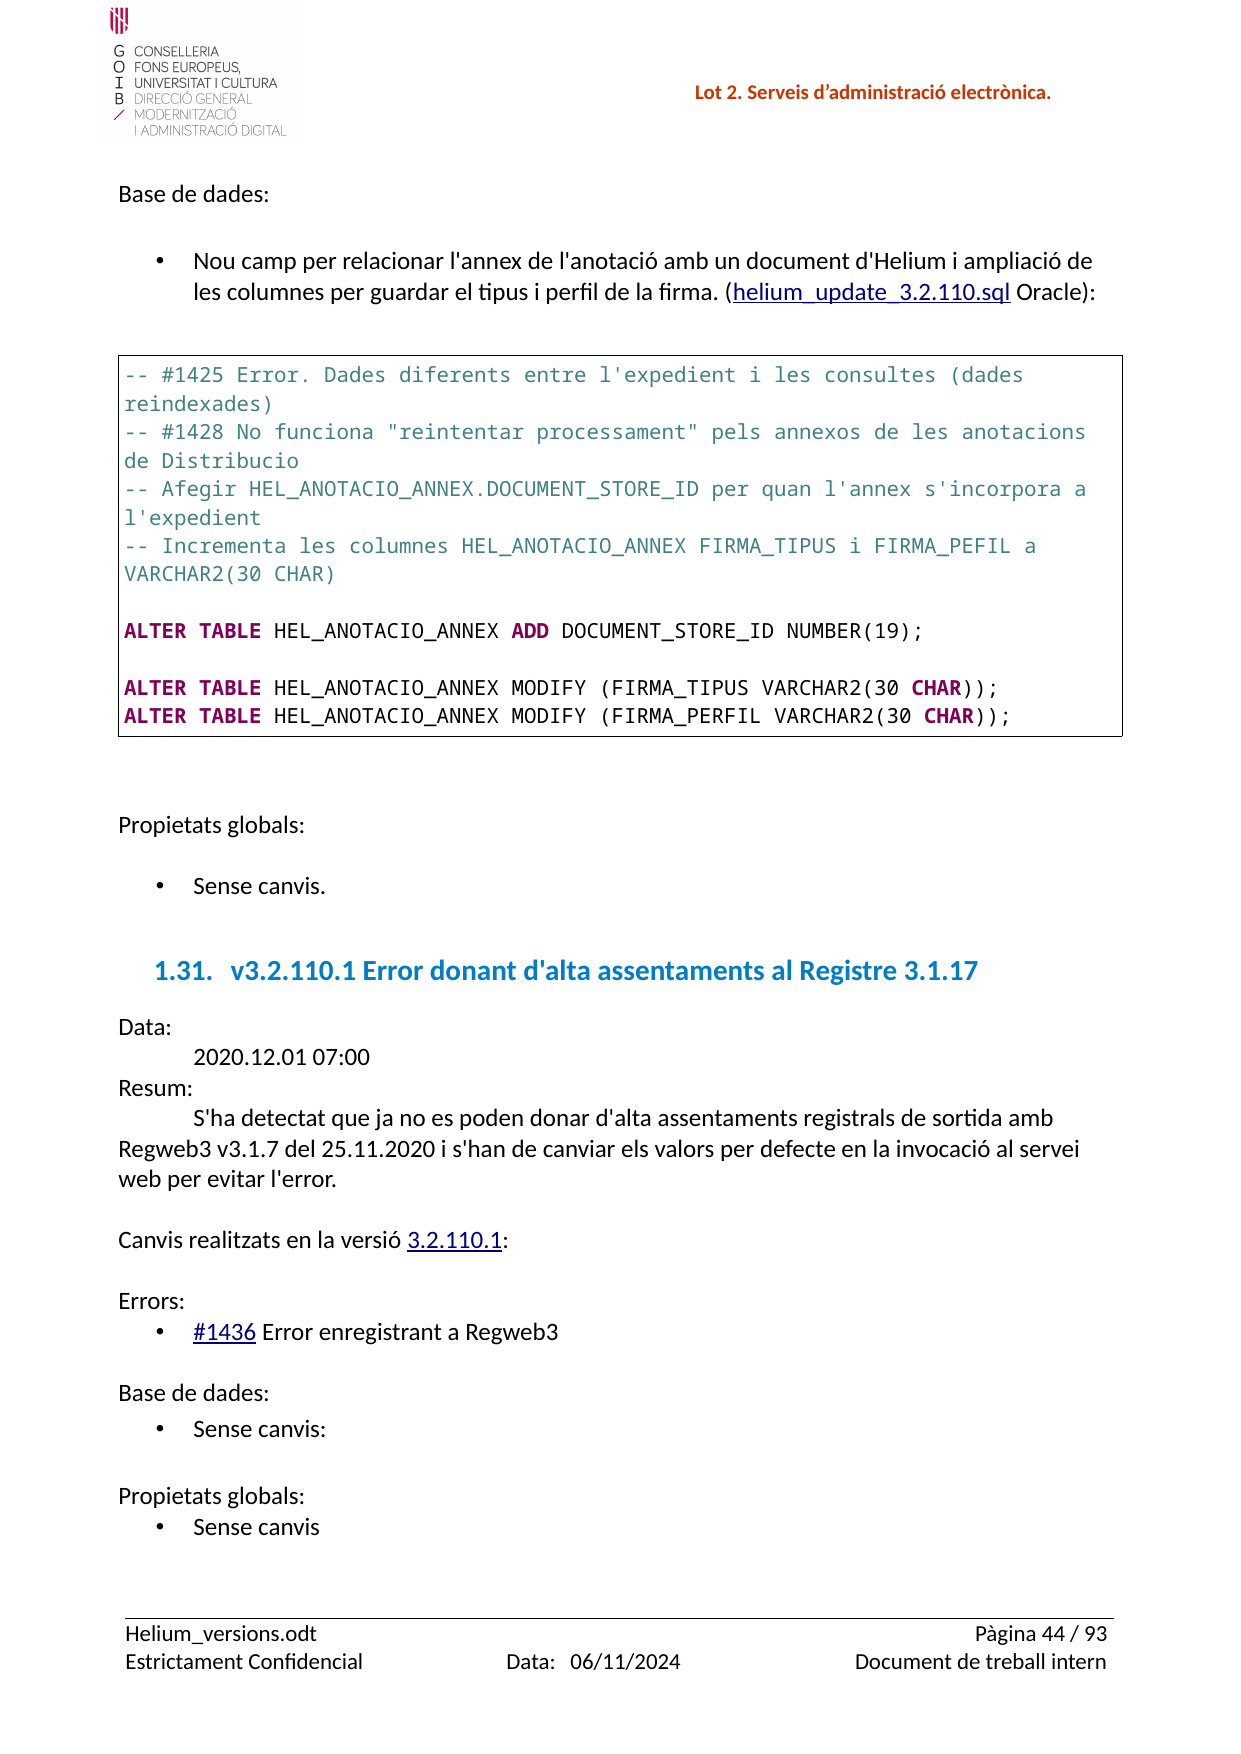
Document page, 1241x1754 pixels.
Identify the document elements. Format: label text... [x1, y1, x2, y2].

text Base de dades: [118, 1377, 1122, 1408]
subtitle v3.2.110.1 Error donant d'alta assentaments al Registre 3.1.17 [153, 952, 1122, 987]
text Errors: [118, 1286, 1122, 1316]
text Canvis realitzats en la versió 3.2.110.1: [118, 1224, 1122, 1255]
table_header -- #1425 Error. Dades diferents entre l'expedient i les consultes (dades reindexades) -- #1428 No funciona "reintentar processament" pels annexos de les anotacions de Distribucio -- Afegir HEL_ANOTACIO_ANNEX.DOCUMENT_STORE_ID per quan l'annex s'incorpora a l'expedient -- Incrementa les columnes HEL_ANOTACIO_ANNEX FIRMA_TIPUS i FIRMA_PEFIL a VARCHAR2(30 CHAR) ALTER TABLE HEL_ANOTACIO_ANNEX ADD DOCUMENT_STORE_ID NUMBER(19); ALTER TABLE HEL_ANOTACIO_ANNEX MODIFY (FIRMA_TIPUS VARCHAR2(30 CHAR)); ALTER TABLE HEL_ANOTACIO_ANNEX MODIFY (FIRMA_PERFIL VARCHAR2(30 CHAR)); [119, 356, 1122, 736]
picture [100, 0, 297, 144]
list Sense canvis [156, 1511, 1122, 1542]
text Propietats globals: [118, 1481, 1122, 1511]
list Sense canvis: [156, 1413, 1122, 1444]
text Base de dades: [118, 178, 1122, 209]
text S'ha detectat que ja no es poden donar d'alta assentaments registrals de sortida amb Regweb3 v3.1.7 del 25.11.2020 i s'han de canviar els valors per defecte en la invocació al servei web per evitar l'error. [118, 1102, 1122, 1194]
list Nou camp per relacionar l'annex de l'anotació amb un document d'Helium i ampliació de les columnes per guardar el tipus i perfil de la firma. (helium_update_3.2.110.sql Oracle): [156, 245, 1122, 306]
text Resum: [118, 1072, 1122, 1102]
list #1436 Error enregistrant a Regweb3 [156, 1316, 1122, 1347]
text Data: [118, 1011, 1122, 1041]
list Sense canvis. [156, 870, 1122, 900]
text 2020.12.01 07:00 [118, 1041, 1122, 1072]
text Propietats globals: [118, 809, 1122, 839]
